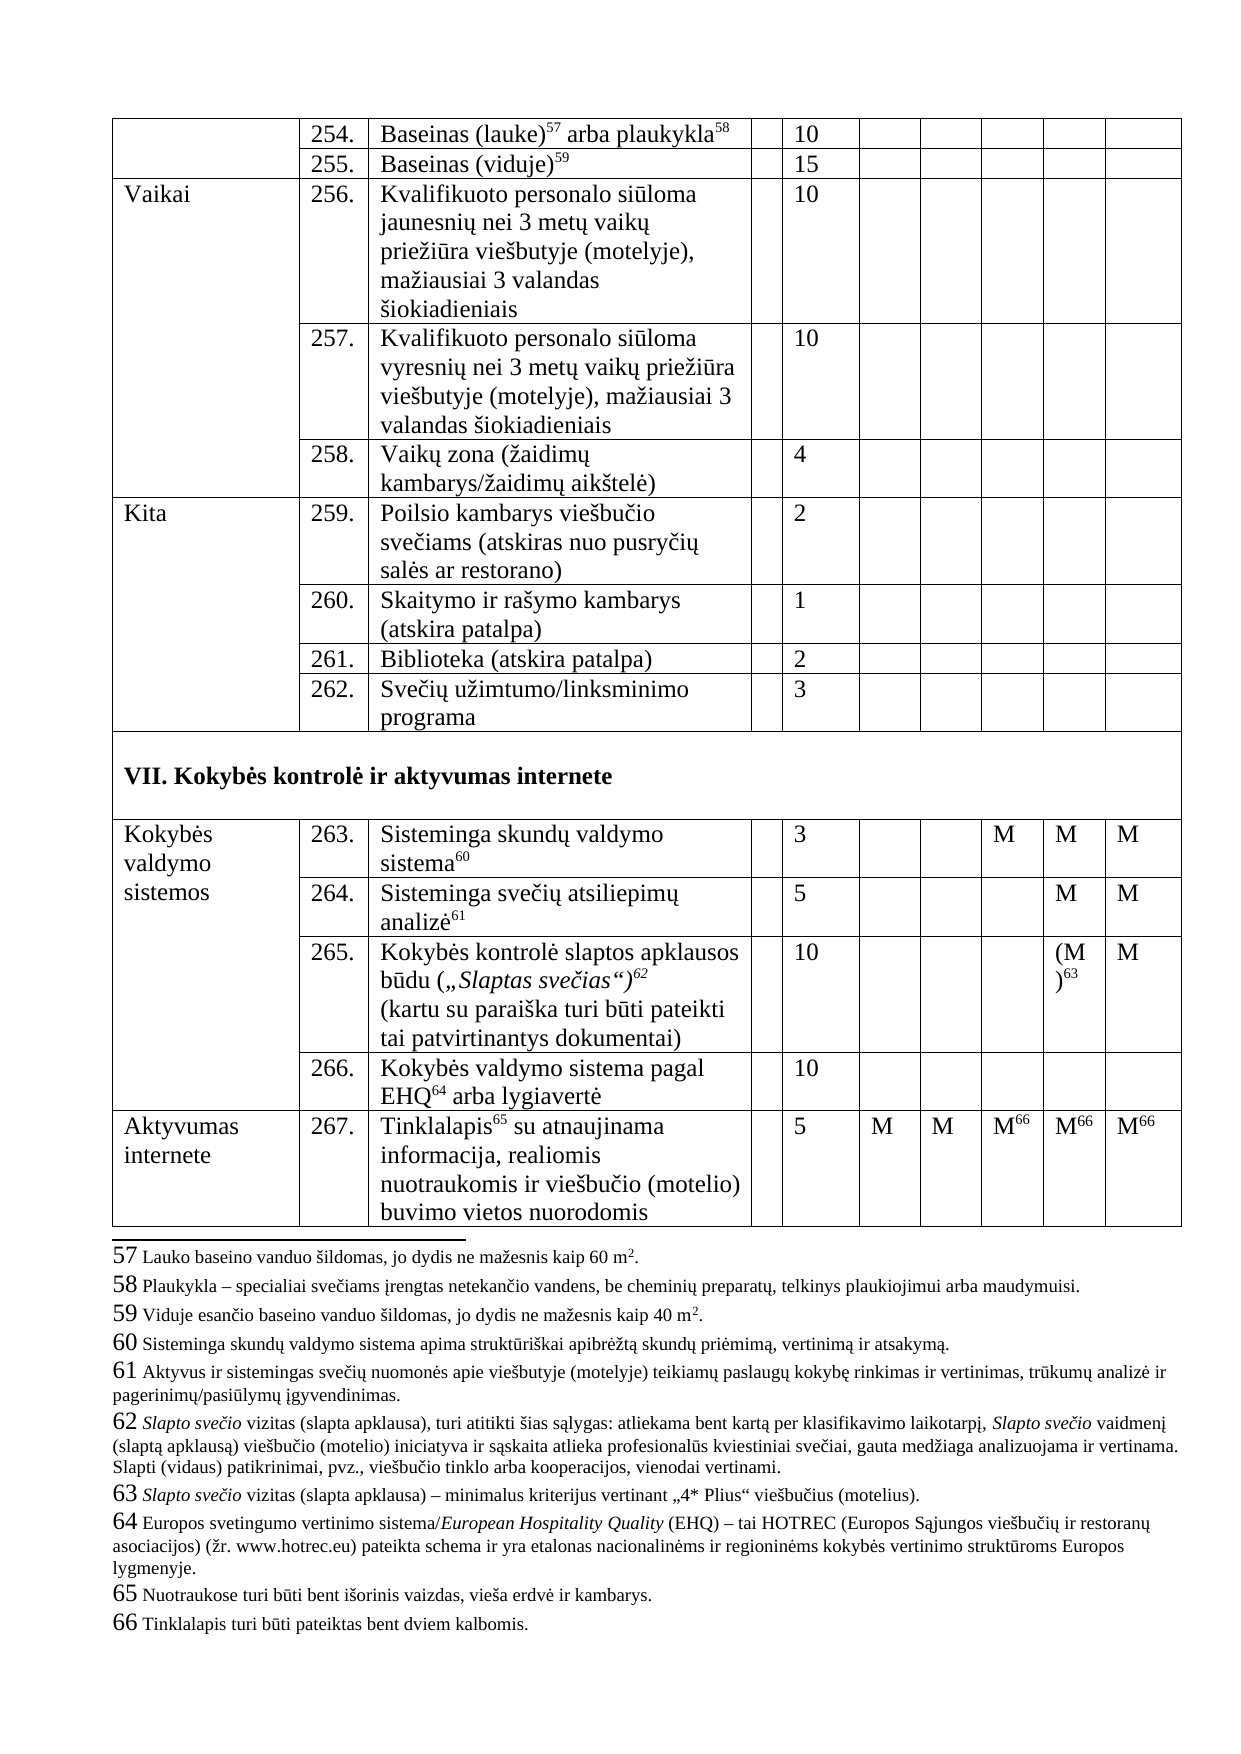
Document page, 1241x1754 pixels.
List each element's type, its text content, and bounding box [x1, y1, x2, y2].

table_cell [982, 149, 1043, 178]
table_cell [1044, 498, 1105, 584]
table_cell [752, 674, 782, 731]
table_cell [1106, 498, 1181, 584]
table_cell [982, 119, 1043, 148]
table_cell [860, 585, 920, 643]
table_cell 264. [300, 878, 368, 936]
table_cell [1044, 585, 1105, 643]
table_cell [982, 585, 1043, 643]
table_cell [860, 498, 920, 584]
table_cell [752, 937, 782, 1052]
table_cell (M) [1044, 937, 1105, 1052]
table_cell [1106, 149, 1181, 178]
table_cell Vaikų zona (žaidimų kambarys/žaidimų aikštelė) [369, 440, 751, 497]
table_cell Vaikai [113, 179, 299, 497]
table_cell 4 [783, 440, 859, 497]
table_cell 10 [783, 937, 859, 1052]
table_cell [921, 119, 981, 148]
table_cell M [860, 1111, 920, 1226]
table_cell [860, 1053, 920, 1110]
table_cell 3 [783, 820, 859, 877]
table_cell [752, 440, 782, 497]
table_cell [982, 498, 1043, 584]
table_cell Poilsio kambarys viešbučio svečiams (atskiras nuo pusryčių salės ar restorano) [369, 498, 751, 584]
table_cell [860, 820, 920, 877]
table_cell 10 [783, 179, 859, 322]
table_cell [1044, 440, 1105, 497]
table_cell 1 [783, 585, 859, 643]
table_cell Kita [113, 498, 299, 731]
table_cell [752, 119, 782, 148]
table_cell [1106, 644, 1181, 673]
table_cell [982, 324, 1043, 438]
table_cell M [982, 1111, 1043, 1226]
table_cell Kvalifikuoto personalo siūloma vyresnių nei 3 metų vaikų priežiūra viešbutyje (motelyje), mažiausiai 3 valandas šiokiadieniais [369, 324, 751, 438]
table_cell [860, 878, 920, 936]
table_cell [113, 119, 299, 178]
table_cell Sisteminga skundų valdymo sistema [369, 820, 751, 877]
table_cell Svečių užimtumo/linksminimo programa [369, 674, 751, 731]
table_cell [1044, 1053, 1105, 1110]
table_cell [752, 585, 782, 643]
table_cell [860, 440, 920, 497]
table_cell 261. [300, 644, 368, 673]
table_cell [921, 674, 981, 731]
table_cell Baseinas (lauke) arba plaukykla [369, 119, 751, 148]
table_cell [982, 1053, 1043, 1110]
table_cell [1106, 585, 1181, 643]
table_cell 10 [783, 324, 859, 438]
table_cell [921, 1053, 981, 1110]
table_cell [860, 674, 920, 731]
table_cell [1106, 324, 1181, 438]
table_cell [982, 878, 1043, 936]
table_cell M66 [1044, 1111, 1105, 1226]
table_cell [752, 498, 782, 584]
table_cell [752, 1053, 782, 1110]
table_cell [752, 324, 782, 438]
table_cell [921, 324, 981, 438]
table_cell Kvalifikuoto personalo siūloma jaunesnių nei 3 metų vaikų priežiūra viešbutyje (motelyje), mažiausiai 3 valandas šiokiadieniais [369, 179, 751, 322]
table_cell 2 [783, 498, 859, 584]
table_cell [921, 440, 981, 497]
table_cell [1044, 644, 1105, 673]
table_cell [1044, 119, 1105, 148]
table_cell 263. [300, 820, 368, 877]
table_cell [860, 119, 920, 148]
table_cell 262. [300, 674, 368, 731]
table_cell M [1106, 820, 1181, 877]
table_cell [921, 820, 981, 877]
table_cell 3 [783, 674, 859, 731]
table_cell [752, 179, 782, 322]
table_cell [1106, 119, 1181, 148]
table_cell 2 [783, 644, 859, 673]
table_cell VII. Kokybės kontrolė ir aktyvumas internete [113, 732, 1181, 818]
table_cell Kokybės kontrolė slaptos apklausos būdu („Slaptas svečias“) (kartu su paraiška turi būti pateikti tai patvirtinantys dokumentai) [369, 937, 751, 1052]
table_cell [921, 937, 981, 1052]
table_cell 5 [783, 1111, 859, 1226]
table_cell 259. [300, 498, 368, 584]
table_cell 258. [300, 440, 368, 497]
table_cell M [1044, 878, 1105, 936]
table_cell M [1106, 878, 1181, 936]
table_cell 257. [300, 324, 368, 438]
table_cell [921, 179, 981, 322]
table_cell [982, 644, 1043, 673]
table_cell 254. [300, 119, 368, 148]
table_cell [982, 179, 1043, 322]
table_cell [921, 149, 981, 178]
table_cell 10 [783, 1053, 859, 1110]
table_cell [860, 179, 920, 322]
table_cell [1044, 674, 1105, 731]
table_cell [1044, 179, 1105, 322]
table_cell M [982, 820, 1043, 877]
table_cell [1106, 1053, 1181, 1110]
table_cell [752, 820, 782, 877]
table_cell [921, 878, 981, 936]
table_cell 15 [783, 149, 859, 178]
table_cell [921, 585, 981, 643]
table_cell [752, 878, 782, 936]
table_cell Aktyvumas internete [113, 1111, 299, 1226]
table_cell Kokybės valdymo sistemos [113, 820, 299, 1110]
table_cell M [1106, 937, 1181, 1052]
table_cell M66 [1106, 1111, 1181, 1226]
table_cell 255. [300, 149, 368, 178]
table_cell 256. [300, 179, 368, 322]
table_cell [860, 937, 920, 1052]
table_cell [921, 644, 981, 673]
table_cell M [1044, 820, 1105, 877]
table_cell 10 [783, 119, 859, 148]
table_cell [982, 937, 1043, 1052]
table_cell [1106, 179, 1181, 322]
table_cell Tinklalapis su atnaujinama informacija, realiomis nuotraukomis ir viešbučio (motelio) buvimo vietos nuorodomis [369, 1111, 751, 1226]
table_cell [921, 498, 981, 584]
table_cell [1044, 324, 1105, 438]
table_cell M [921, 1111, 981, 1226]
table_cell [982, 674, 1043, 731]
table_cell [752, 644, 782, 673]
table_cell [752, 149, 782, 178]
table_cell Baseinas (viduje) [369, 149, 751, 178]
table_cell [752, 1111, 782, 1226]
table_cell Sisteminga svečių atsiliepimų analizė [369, 878, 751, 936]
table_cell 265. [300, 937, 368, 1052]
table_cell Kokybės valdymo sistema pagal EHQ arba lygiavertė [369, 1053, 751, 1110]
table_cell 260. [300, 585, 368, 643]
table_cell Biblioteka (atskira patalpa) [369, 644, 751, 673]
table_cell [1106, 674, 1181, 731]
table_cell 5 [783, 878, 859, 936]
table_cell 267. [300, 1111, 368, 1226]
table_cell 266. [300, 1053, 368, 1110]
table_cell [860, 644, 920, 673]
table_cell [982, 440, 1043, 497]
table_cell [860, 324, 920, 438]
table_cell [1106, 440, 1181, 497]
table_cell [860, 149, 920, 178]
table_cell [1044, 149, 1105, 178]
table_cell Skaitymo ir rašymo kambarys (atskira patalpa) [369, 585, 751, 643]
